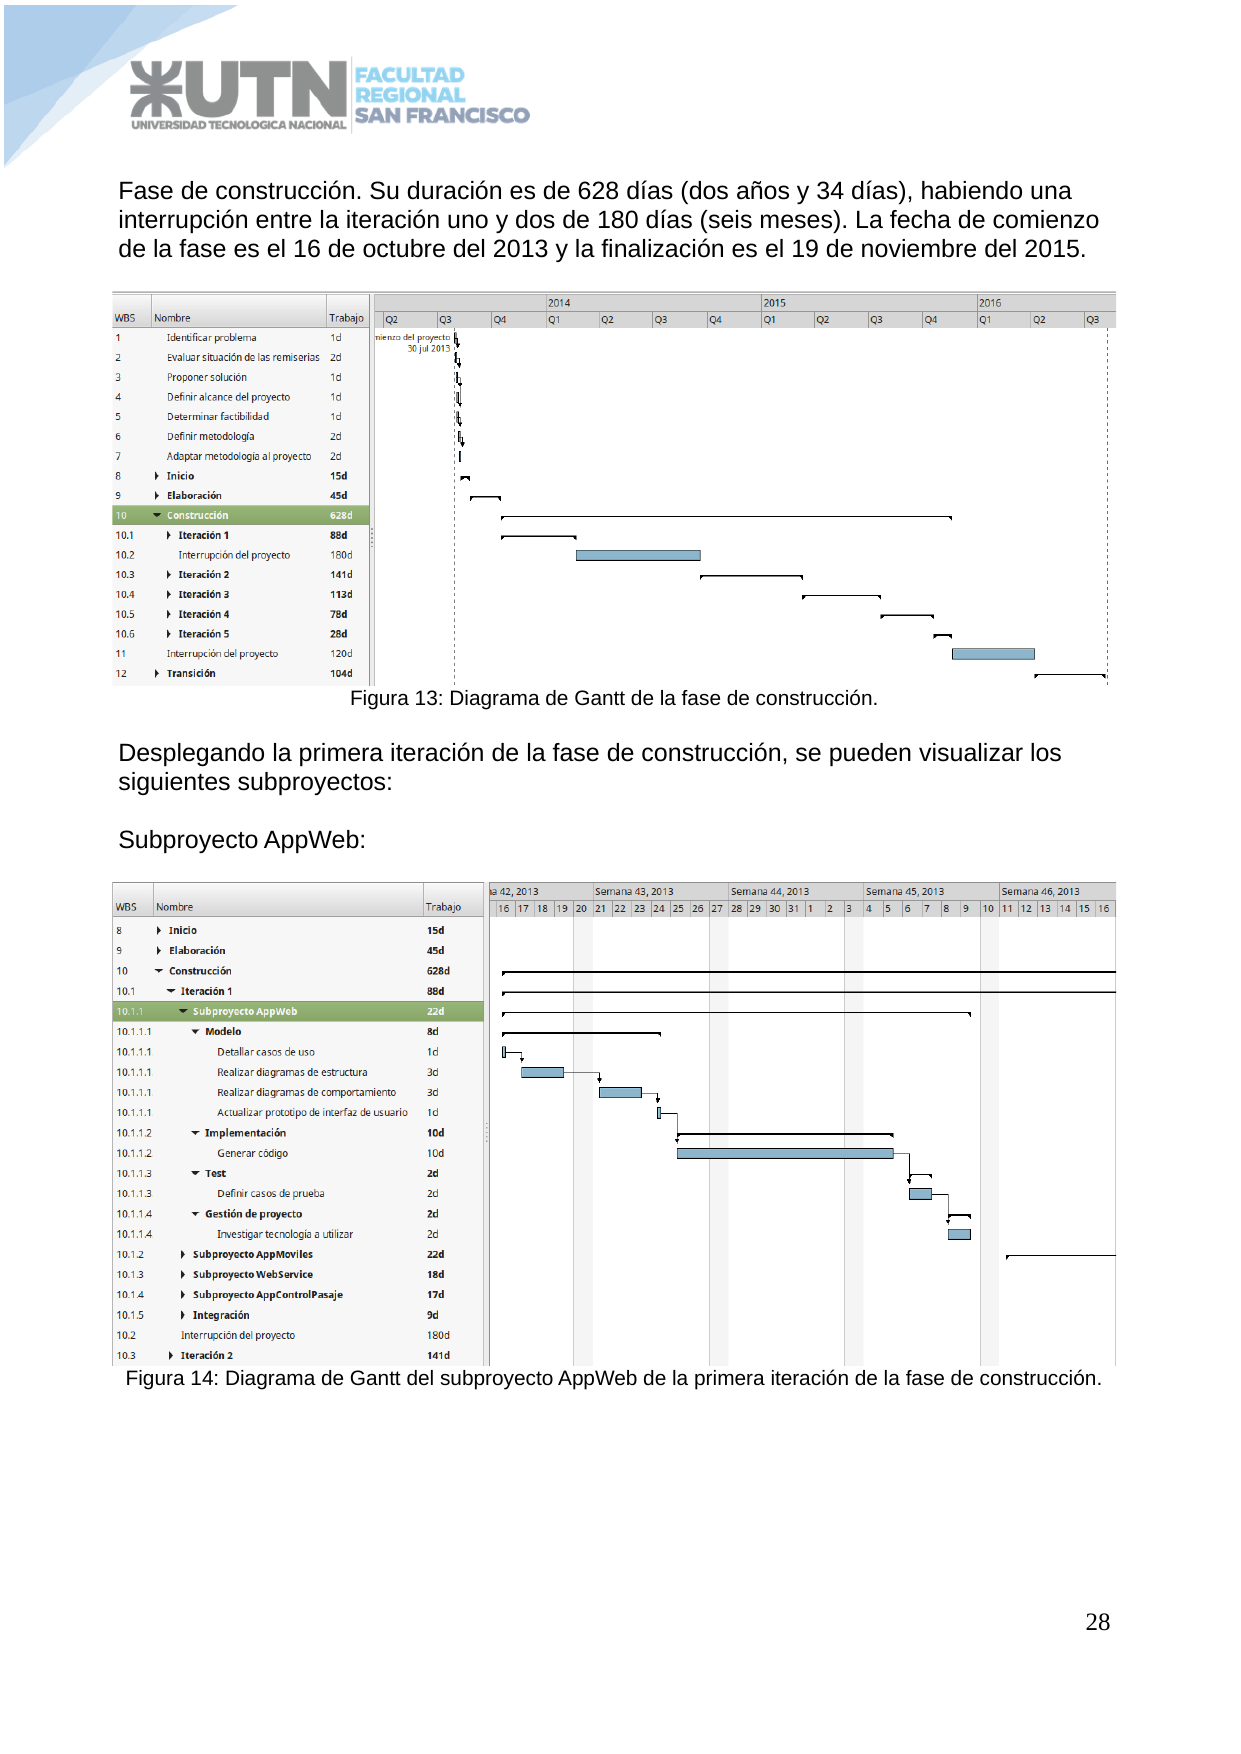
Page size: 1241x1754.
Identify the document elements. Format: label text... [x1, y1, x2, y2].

text Desplegando la primera iteración de la fase de construcción, se pueden visualizar los siguientes subproyectos: [118, 738, 1110, 796]
picture [112, 882, 1117, 1366]
picture [3, 5, 532, 169]
text Subproyecto AppWeb: [118, 824, 1110, 853]
text Figura 13: Diagrama de Gantt de la fase de construcción. [118, 686, 1110, 709]
picture [112, 291, 1117, 686]
text Figura 14: Diagrama de Gantt del subproyecto AppWeb de la primera iteración de la fase de construcción. [118, 1366, 1110, 1390]
text Fase de construcción. Su duración es de 628 días (dos años y 34 días), habiendo una interrupción entre la iteración uno y dos de 180 días (seis meses). La fecha de comienzo de la fase es el 16 de octubre del 2013 y la finalización es el 19 de noviembre del 2015. [118, 176, 1110, 263]
